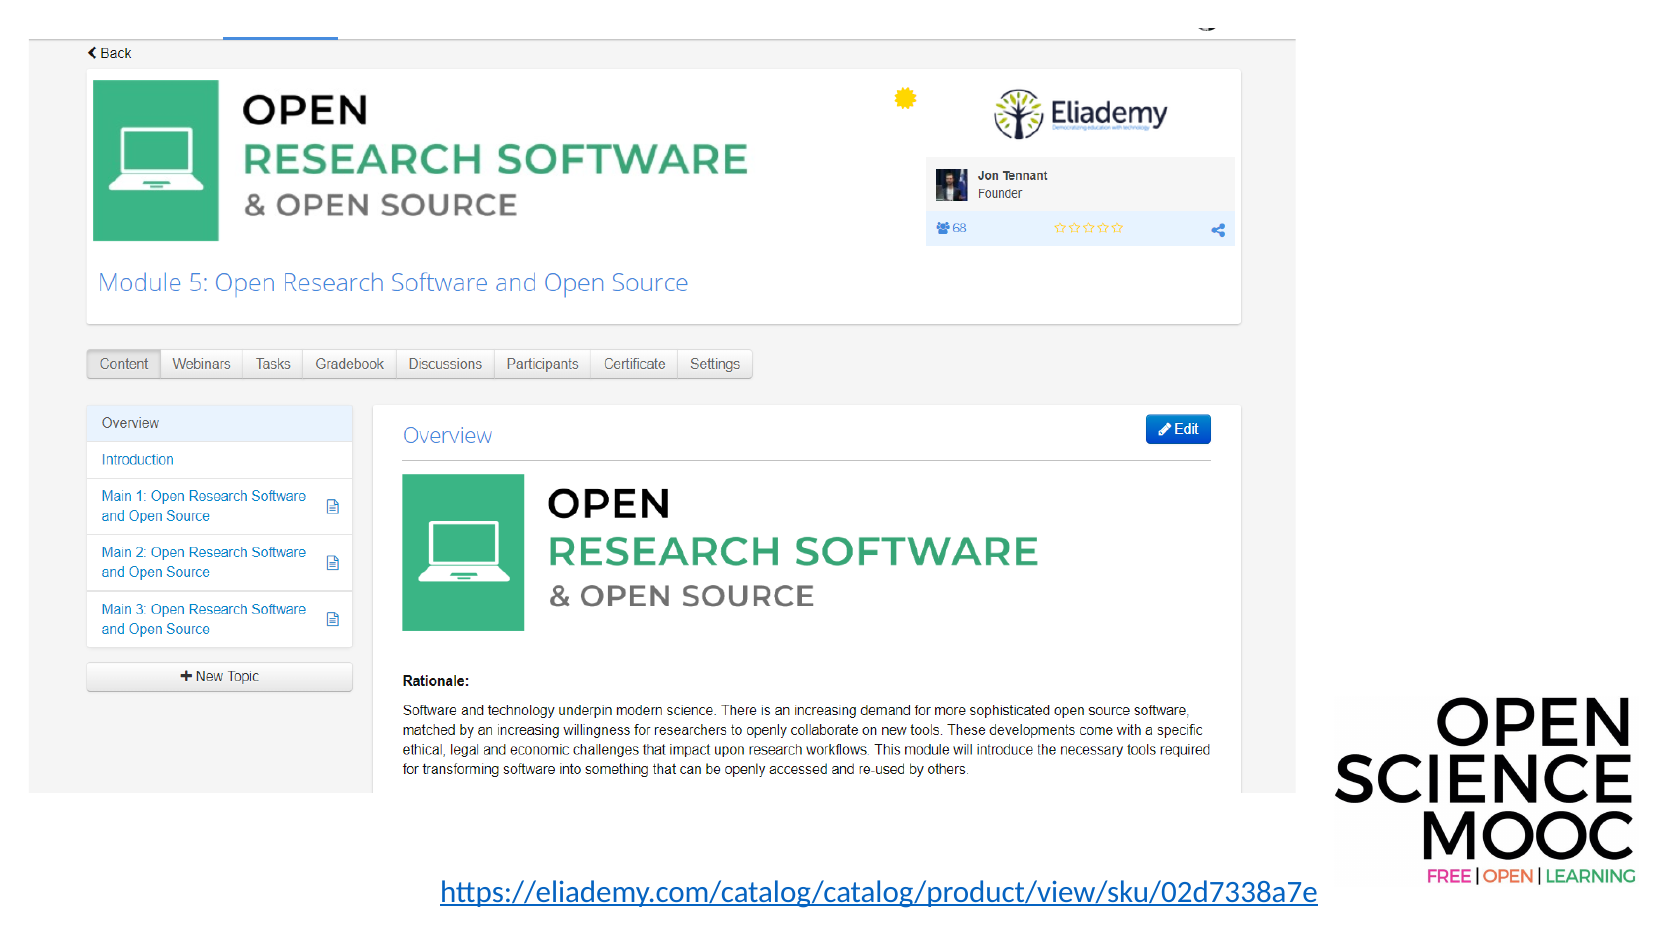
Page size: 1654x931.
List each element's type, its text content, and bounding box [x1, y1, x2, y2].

text_box https://eliademy.com/catalog/catalog/product/view/sku/02d7338a7e [425, 863, 1341, 916]
picture [28, 28, 1296, 793]
picture [1334, 696, 1639, 887]
